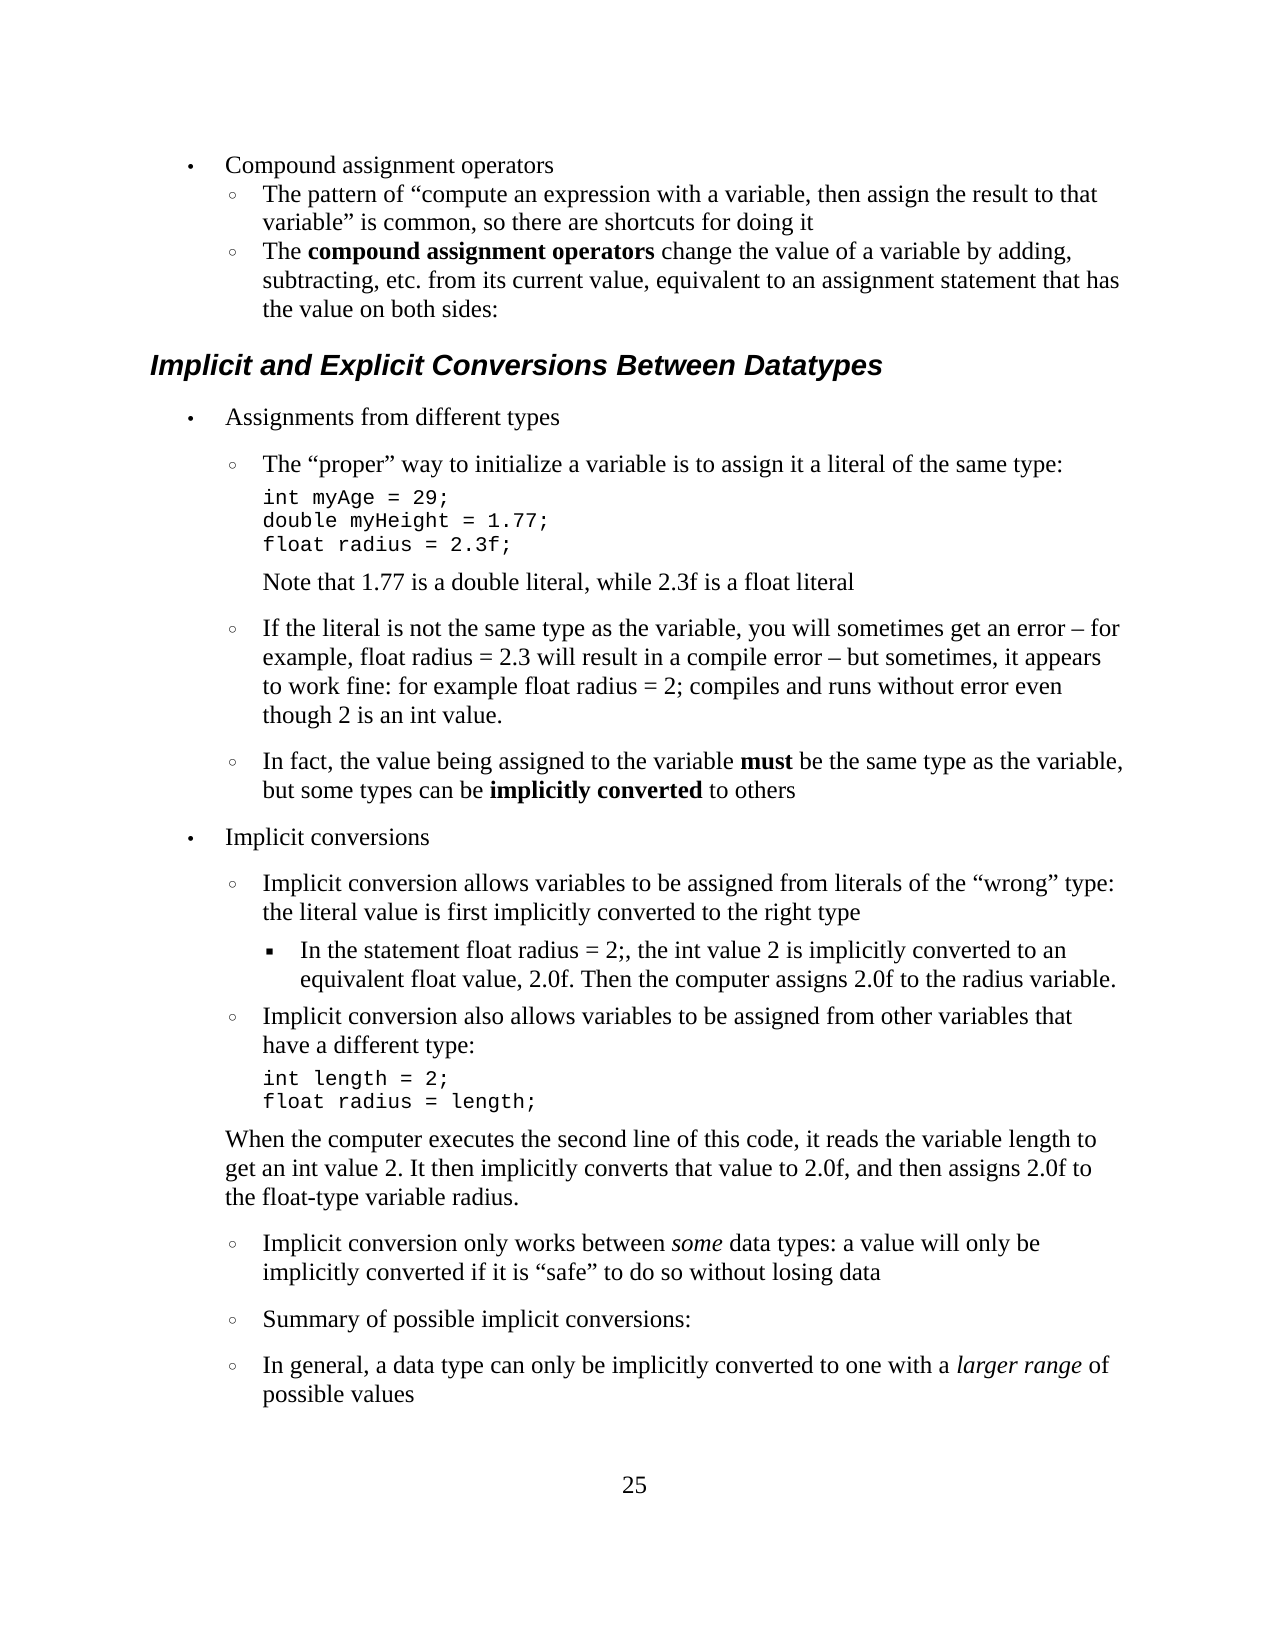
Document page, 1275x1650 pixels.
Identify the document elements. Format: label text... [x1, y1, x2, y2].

list The compound assignment operators change the value of a variable by adding, subtracting, etc. from its current value, equivalent to an assignment statement that has the value on both sides: [225, 236, 1125, 322]
list Implicit conversion only works between some data types: a value will only be implicitly converted if it is “safe” to do so without losing data [225, 1228, 1125, 1286]
list Implicit conversion also allows variables to be assigned from other variables that have a different type: [225, 1001, 1125, 1059]
list int length = 2; [225, 1068, 1125, 1091]
list In fact, the value being assigned to the variable must be the same type as the variable, but some types can be implicitly converted to others [225, 746, 1125, 804]
list Compound assignment operators [187, 150, 1125, 179]
list In general, a data type can only be implicitly converted to one with a larger range of possible values [225, 1350, 1125, 1408]
subtitle Implicit and Explicit Conversions Between Datatypes [150, 347, 1125, 381]
list float radius = 2.3f; [225, 534, 1125, 558]
list Assignments from different types [187, 402, 1125, 431]
list The pattern of “compute an expression with a variable, then assign the result to that variable” is common, so there are shortcuts for doing it [225, 179, 1125, 236]
list int myAge = 29; [225, 487, 1125, 511]
list Note that 1.77 is a double literal, while 2.3f is a float literal [225, 567, 1125, 596]
list float radius = length; [225, 1091, 1125, 1115]
list If the literal is not the same type as the variable, you will sometimes get an error – for example, float radius = 2.3 will result in a compile error – but sometimes, it appears to work fine: for example float radius = 2; compiles and runs without error even though 2 is an int value. [225, 613, 1125, 728]
list The “proper” way to initialize a variable is to assign it a literal of the same type: [225, 449, 1125, 478]
list Implicit conversion allows variables to be assigned from literals of the “wrong” type: the literal value is first implicitly converted to the right type [225, 868, 1125, 926]
list When the computer executes the second line of this code, it reads the variable length to get an int value 2. It then implicitly converts that value to 2.0f, and then assigns 2.0f to the float-type variable radius. [187, 1124, 1125, 1210]
list In the statement float radius = 2;, the int value 2 is implicitly converted to an equivalent float value, 2.0f. Then the computer assigns 2.0f to the radius variable. [262, 935, 1125, 992]
list Summary of possible implicit conversions: [225, 1304, 1125, 1332]
list Implicit conversions [187, 822, 1125, 851]
list double myHeight = 1.77; [225, 511, 1125, 534]
